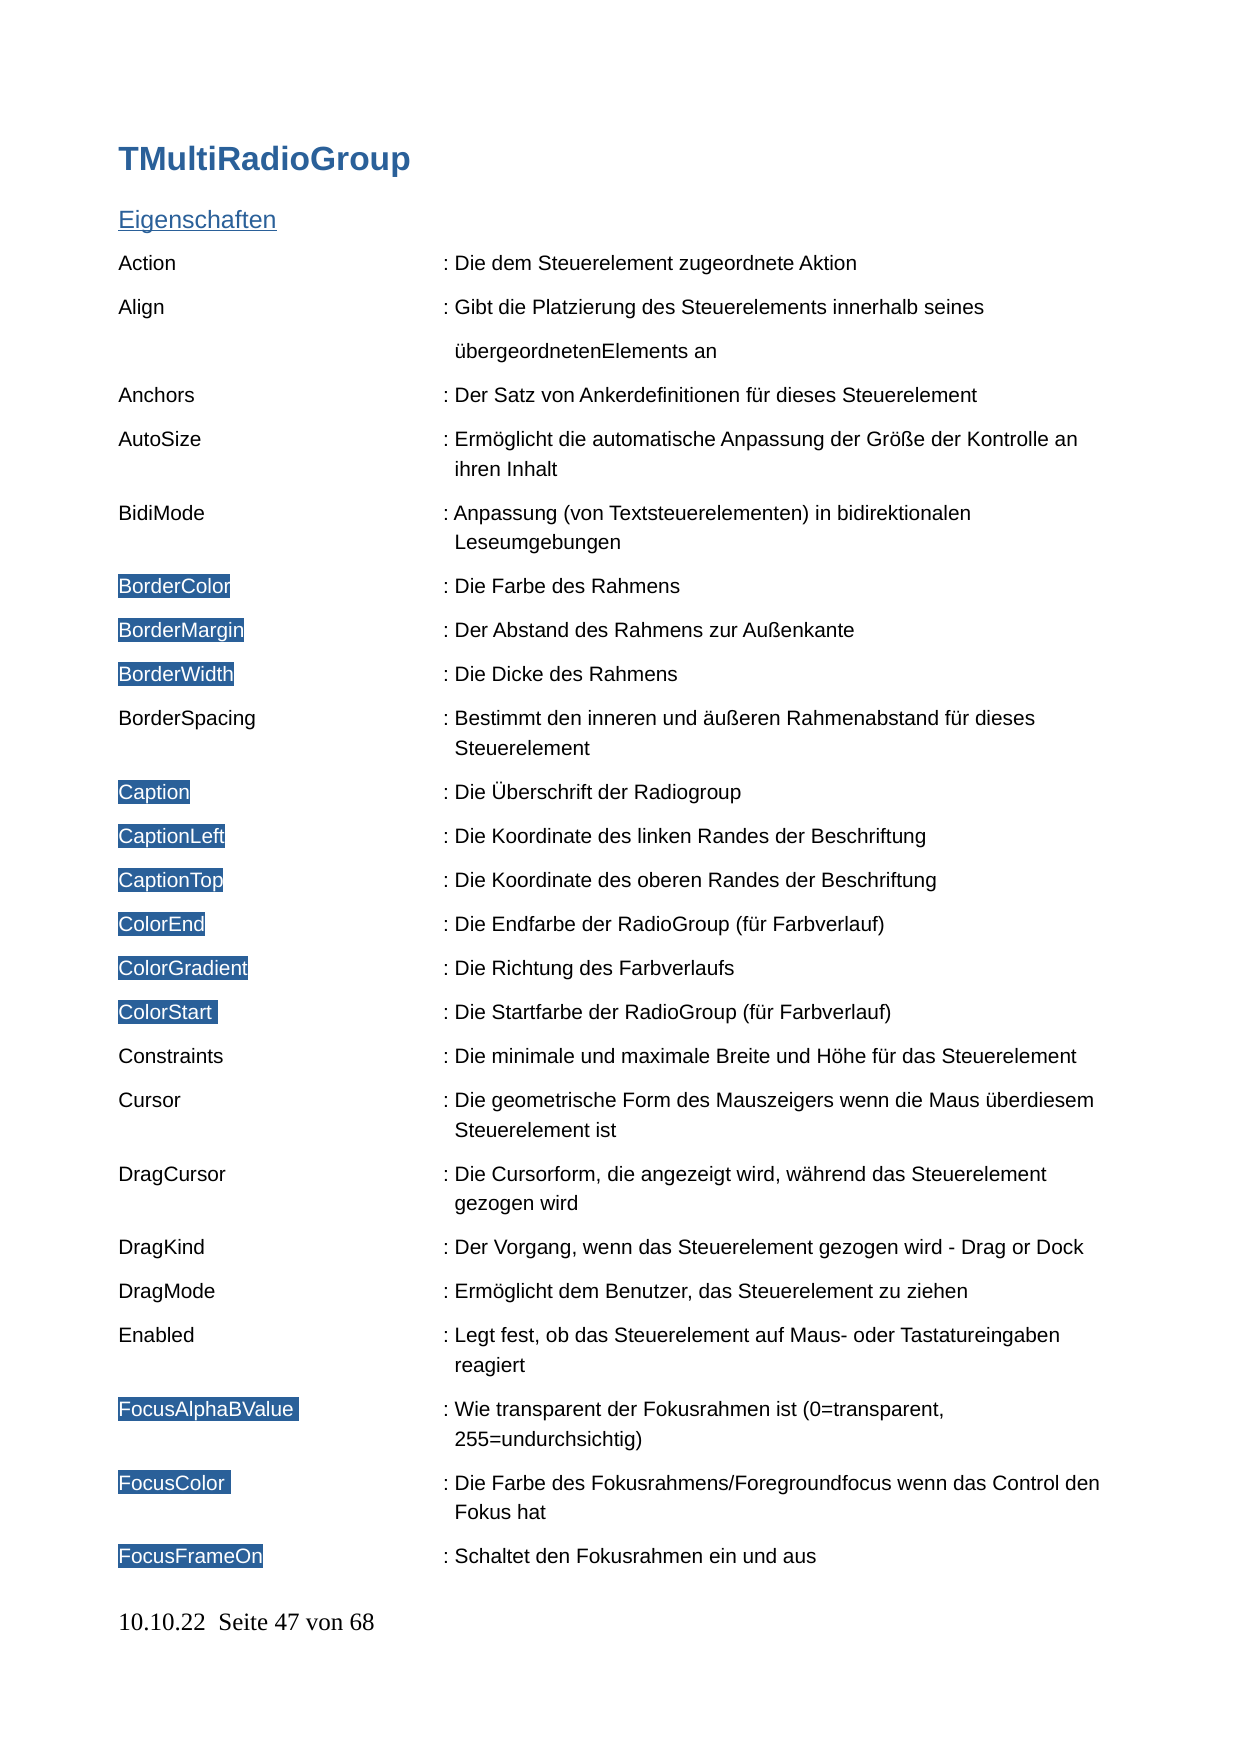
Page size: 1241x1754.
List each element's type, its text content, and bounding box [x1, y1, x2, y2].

text ColorStart : Die Startfarbe der RadioGroup (für Farbverlauf) [118, 996, 1122, 1026]
text Cursor : Die geometrische Form des Mauszeigers wenn die Maus überdiesem Steuerelement ist [118, 1084, 1122, 1143]
text Action : Die dem Steuerelement zugeordnete Aktion [118, 247, 1122, 276]
text Anchors : Der Satz von Ankerdefinitionen für dieses Steuerelement [118, 379, 1122, 408]
text ColorGradient : Die Richtung des Farbverlaufs [118, 952, 1122, 981]
text FocusFrameOn : Schaltet den Fokusrahmen ein und aus [118, 1540, 1122, 1569]
text Caption : Die Überschrift der Radiogroup [118, 776, 1122, 805]
text DragCursor : Die Cursorform, die angezeigt wird, während das Steuerelement gezogen wird [118, 1158, 1122, 1217]
text Align : Gibt die Platzierung des Steuerelements innerhalb seines [118, 291, 1122, 320]
text BorderMargin : Der Abstand des Rahmens zur Außenkante [118, 614, 1122, 643]
text Constraints : Die minimale und maximale Breite und Höhe für das Steuerelement [118, 1040, 1122, 1069]
text FocusAlphaBValue : Wie transparent der Fokusrahmen ist (0=transparent, 255=undurchsichtig) [118, 1393, 1122, 1452]
subtitle Eigenschaften [118, 205, 1122, 234]
text DragMode : Ermöglicht dem Benutzer, das Steuerelement zu ziehen [118, 1275, 1122, 1305]
subtitle TMultiRadioGroup [118, 139, 1122, 178]
text BorderSpacing : Bestimmt den inneren und äußeren Rahmenabstand für dieses Steuerelement [118, 702, 1122, 761]
text BorderWidth : Die Dicke des Rahmens [118, 658, 1122, 688]
text DragKind : Der Vorgang, wenn das Steuerelement gezogen wird - Drag or Dock [118, 1231, 1122, 1261]
text ColorEnd : Die Endfarbe der RadioGroup (für Farbverlauf) [118, 908, 1122, 937]
text übergeordnetenElements an [118, 335, 1122, 364]
text BorderColor : Die Farbe des Rahmens [118, 570, 1122, 599]
text BidiMode : Anpassung (von Textsteuerelementen) in bidirektionalen Leseumgebungen [118, 496, 1122, 555]
text CaptionLeft : Die Koordinate des linken Randes der Beschriftung [118, 820, 1122, 849]
text FocusColor : Die Farbe des Fokusrahmens/Foregroundfocus wenn das Control den Fokus hat [118, 1466, 1122, 1525]
text Enabled : Legt fest, ob das Steuerelement auf Maus- oder Tastatureingaben reagiert [118, 1319, 1122, 1378]
text AutoSize : Ermöglicht die automatische Anpassung der Größe der Kontrolle an ihren Inhalt [118, 423, 1122, 482]
text CaptionTop : Die Koordinate des oberen Randes der Beschriftung [118, 864, 1122, 893]
